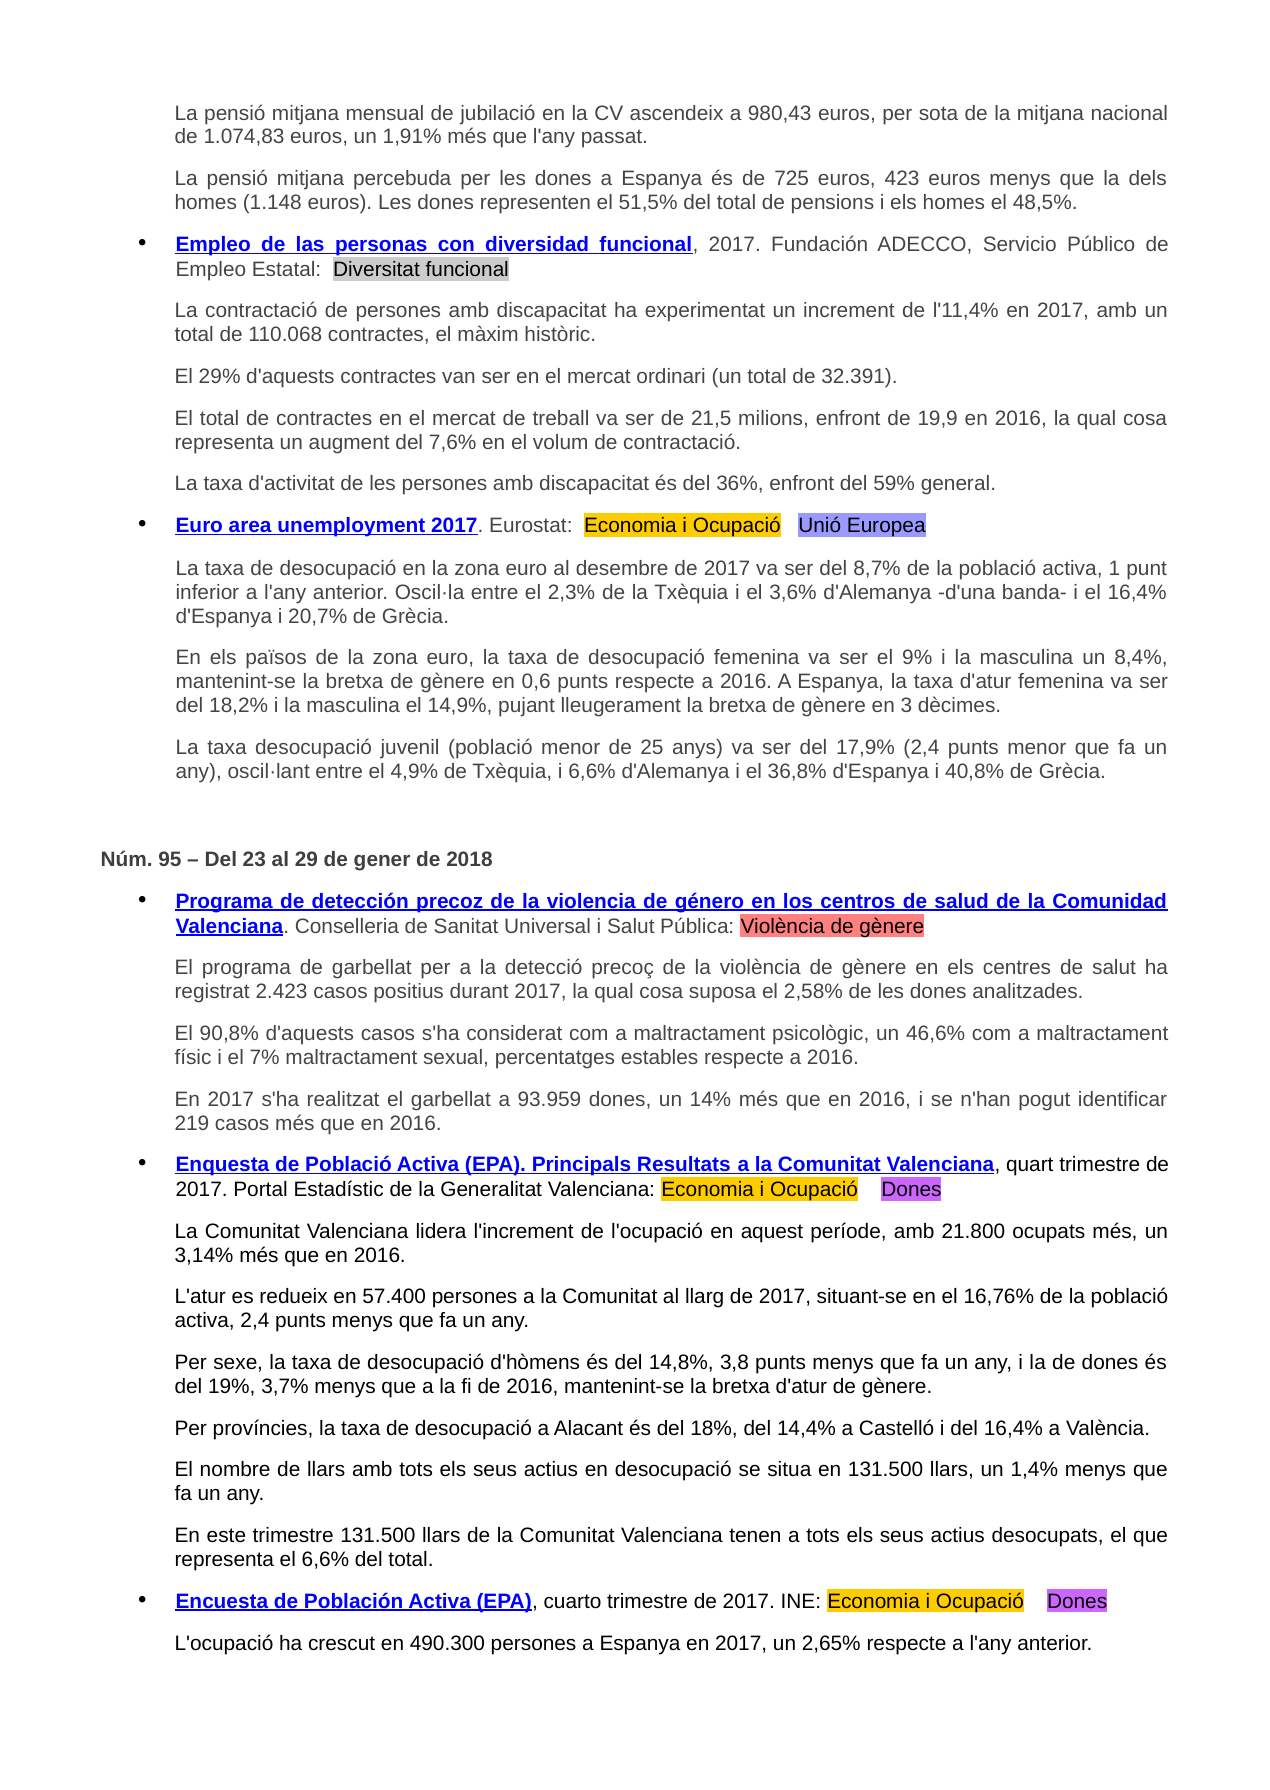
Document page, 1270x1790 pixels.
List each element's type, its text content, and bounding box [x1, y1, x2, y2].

text Per sexe, la taxa de desocupació d'hòmens és del 14,8%, 3,8 punts menys que fa un any, i la de dones és del 19%, 3,7% menys que a la fi de 2016, mantenint-se la bretxa d'atur de gènere. [174, 1350, 1169, 1398]
text La taxa desocupació juvenil (població menor de 25 anys) va ser del 17,9% (2,4 punts menor que fa un any), oscil·lant entre el 4,9% de Txèquia, i 6,6% d'Alemanya i el 36,8% d'Espanya i 40,8% de Grècia. [175, 735, 1169, 783]
text L'atur es redueix en 57.400 persones a la Comunitat al llarg de 2017, situant-se en el 16,76% de la població activa, 2,4 punts menys que fa un any. [174, 1284, 1169, 1332]
text La Comunitat Valenciana lidera l'increment de l'ocupació en aquest període, amb 21.800 ocupats més, un 3,14% més que en 2016. [174, 1219, 1169, 1267]
text L'ocupació ha crescut en 490.300 persones a Espanya en 2017, un 2,65% respecte a l'any anterior. [174, 1631, 1169, 1655]
list Euro area unemployment 2017. Eurostat: Economia i Ocupació Unió Europea [138, 513, 1169, 538]
text El total de contractes en el mercat de treball va ser de 21,5 milions, enfront de 19,9 en 2016, la qual cosa representa un augment del 7,6% en el volum de contractació. [174, 406, 1169, 453]
text El programa de garbellat per a la detecció precoç de la violència de gènere en els centres de salut ha registrat 2.423 casos positius durant 2017, la qual cosa suposa el 2,58% de les dones analitzades. [174, 955, 1169, 1003]
text En este trimestre 131.500 llars de la Comunitat Valenciana tenen a tots els seus actius desocupats, el que representa el 6,6% del total. [174, 1523, 1169, 1571]
text La contractació de persones amb discapacitat ha experimentat un increment de l'11,4% en 2017, amb un total de 110.068 contractes, el màxim històric. [174, 298, 1169, 346]
text El 90,8% d'aquests casos s'ha considerat com a maltractament psicològic, un 46,6% com a maltractament físic i el 7% maltractament sexual, percentatges estables respecte a 2016. [174, 1021, 1169, 1069]
text La pensió mitjana mensual de jubilació en la CV ascendeix a 980,43 euros, per sota de la mitjana nacional de 1.074,83 euros, un 1,91% més que l'any passat. [174, 100, 1169, 148]
list Encuesta de Población Activa (EPA), cuarto trimestre de 2017. INE: Economia i Ocupació Dones [138, 1588, 1169, 1613]
text En 2017 s'ha realitzat el garbellat a 93.959 dones, un 14% més que en 2016, i se n'han pogut identificar 219 casos més que en 2016. [174, 1086, 1169, 1134]
list Empleo de las personas con diversidad funcional, 2017. Fundación ADECCO, Servicio Público de Empleo Estatal: Diversitat funcional [138, 232, 1169, 281]
text El 29% d'aquests contractes van ser en el mercat ordinari (un total de 32.391). [174, 364, 1169, 388]
text Núm. 95 – Del 23 al 29 de gener de 2018 [100, 847, 1169, 871]
list Programa de detección precoz de la violencia de género en los centros de salud de la Comunidad Valenciana. Conselleria de Sanitat Universal i Salut Pública: Violència de gènere [138, 888, 1169, 937]
text En els països de la zona euro, la taxa de desocupació femenina va ser el 9% i la masculina un 8,4%, mantenint-se la bretxa de gènere en 0,6 punts respecte a 2016. A Espanya, la taxa d'atur femenina va ser del 18,2% i la masculina el 14,9%, pujant lleugerament la bretxa de gènere en 3 dècimes. [175, 645, 1169, 717]
text Per províncies, la taxa de desocupació a Alacant és del 18%, del 14,4% a Castelló i del 16,4% a València. [174, 1416, 1169, 1439]
text El nombre de llars amb tots els seus actius en desocupació se situa en 131.500 llars, un 1,4% menys que fa un any. [174, 1457, 1169, 1505]
text La taxa de desocupació en la zona euro al desembre de 2017 va ser del 8,7% de la població activa, 1 punt inferior a l'any anterior. Oscil·la entre el 2,3% de la Txèquia i el 3,6% d'Alemanya -d'una banda- i el 16,4% d'Espanya i 20,7% de Grècia. [175, 556, 1169, 627]
text La pensió mitjana percebuda per les dones a Espanya és de 725 euros, 423 euros menys que la dels homes (1.148 euros). Les dones representen el 51,5% del total de pensions i els homes el 48,5%. [174, 166, 1169, 214]
list Enquesta de Població Activa (EPA). Principals Resultats a la Comunitat Valenciana, quart trimestre de 2017. Portal Estadístic de la Generalitat Valenciana: Economia i Ocupació Dones [138, 1152, 1169, 1201]
text La taxa d'activitat de les persones amb discapacitat és del 36%, enfront del 59% general. [174, 471, 1169, 495]
